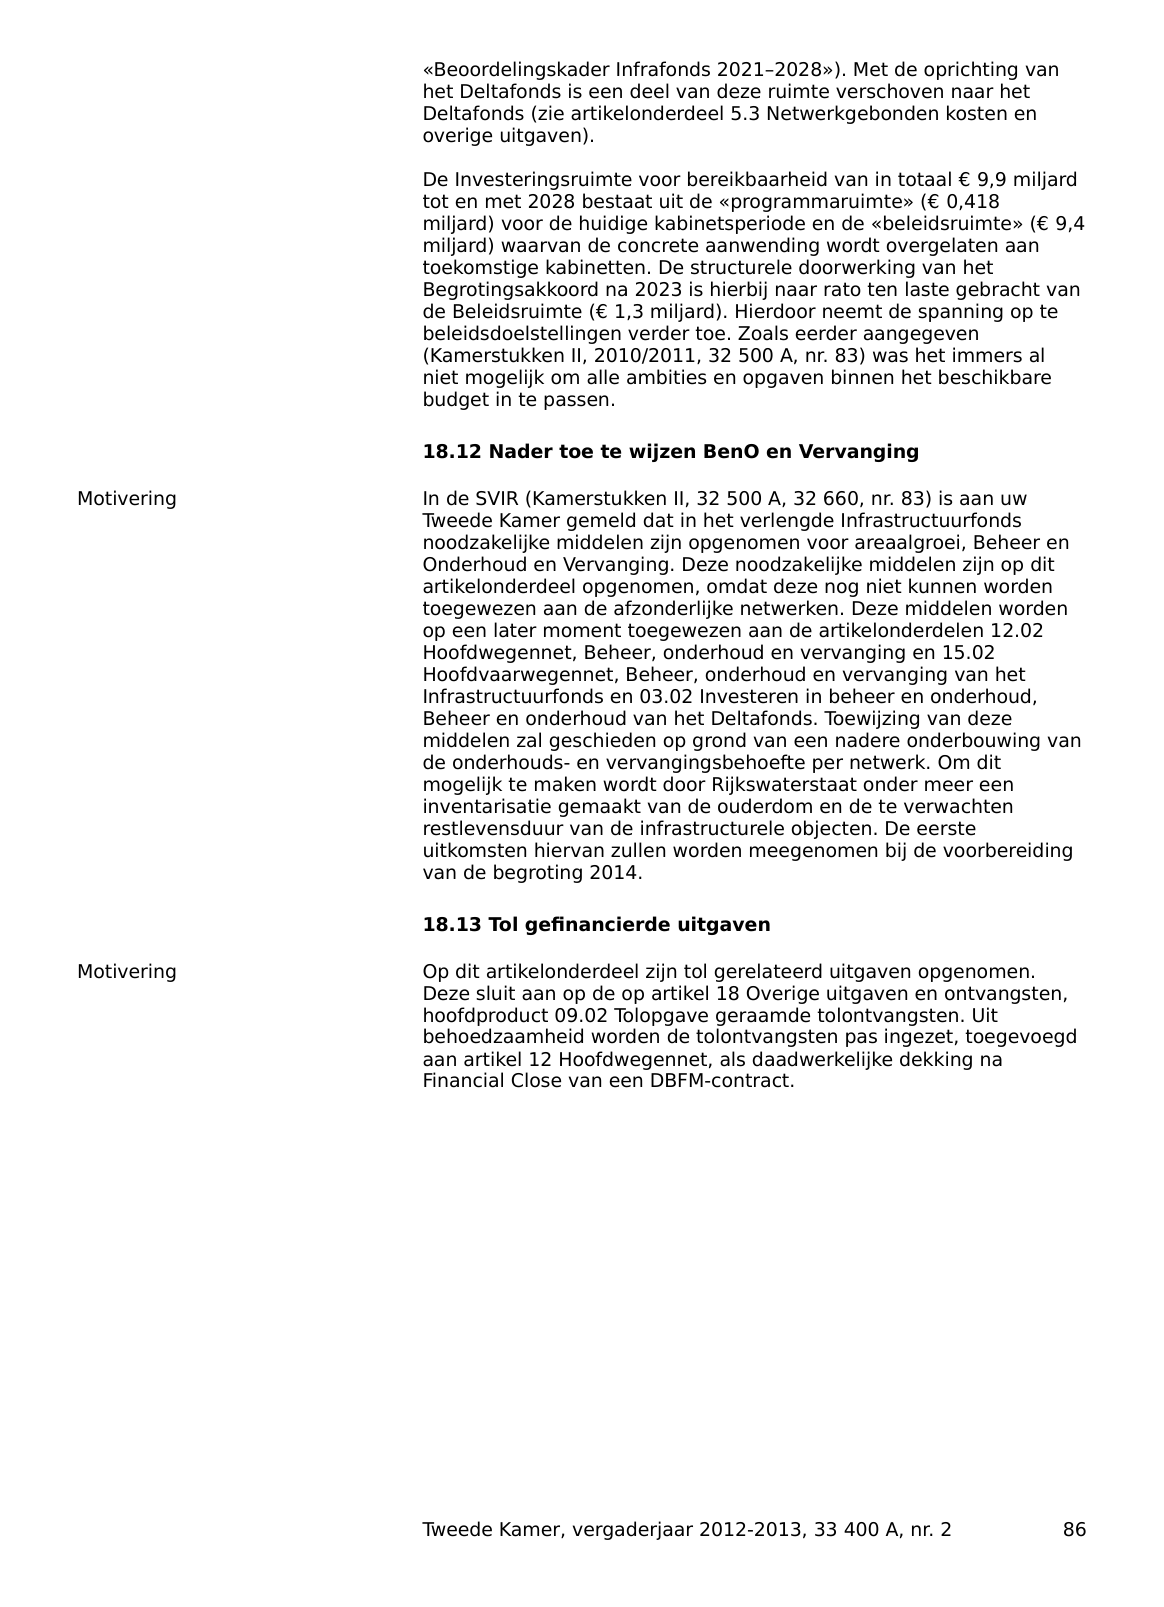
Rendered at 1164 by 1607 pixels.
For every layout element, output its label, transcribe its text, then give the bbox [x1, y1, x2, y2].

text Motivering [77, 961, 399, 982]
text Op dit artikelonderdeel zijn tol gerelateerd uitgaven opgenomen. Deze sluit aan op de op artikel 18 Overige uitgaven en ontvangsten, hoofdproduct 09.02 Tolopgave geraamde tolontvangsten. Uit behoedzaamheid worden de tolontvangsten pas ingezet, toegevoegd aan artikel 12 Hoofdwegennet, als daadwerkelijke dekking na Financial Close van een DBFM-contract. [422, 961, 1087, 1092]
text In de SVIR (Kamerstukken II, 32 500 A, 32 660, nr. 83) is aan uw Tweede Kamer gemeld dat in het verlengde Infrastructuurfonds noodzakelijke middelen zijn opgenomen voor areaalgroei, Beheer en Onderhoud en Vervanging. Deze noodzakelijke middelen zijn op dit artikelonderdeel opgenomen, omdat deze nog niet kunnen worden toegewezen aan de afzonderlijke netwerken. Deze middelen worden op een later moment toegewezen aan de artikelonderdelen 12.02 Hoofdwegennet, Beheer, onderhoud en vervanging en 15.02 Hoofdvaarwegennet, Beheer, onderhoud en vervanging van het Infrastructuurfonds en 03.02 Investeren in beheer en onderhoud, Beheer en onderhoud van het Deltafonds. Toewijzing van deze middelen zal geschieden op grond van een nadere onderbouwing van de onderhouds- en vervangingsbehoefte per netwerk. Om dit mogelijk te maken wordt door Rijkswaterstaat onder meer een inventarisatie gemaakt van de ouderdom en de te verwachten restlevensduur van de infrastructurele objecten. De eerste uitkomsten hiervan zullen worden meegenomen bij de voorbereiding van de begroting 2014. [422, 488, 1087, 883]
text «Beoordelingskader Infrafonds 2021–2028»). Met de oprichting van het Deltafonds is een deel van deze ruimte verschoven naar het Deltafonds (zie artikelonderdeel 5.3 Netwerkgebonden kosten en overige uitgaven). [422, 59, 1087, 147]
subtitle 18.13 Tol gefinancierde uitgaven [422, 913, 1087, 936]
text Motivering [77, 488, 399, 510]
subtitle 18.12 Nader toe te wijzen BenO en Vervanging [422, 441, 1087, 463]
text De Investeringsruimte voor bereikbaarheid van in totaal € 9,9 miljard tot en met 2028 bestaat uit de «programmaruimte» (€ 0,418 miljard) voor de huidige kabinetsperiode en de «beleidsruimte» (€ 9,4 miljard) waarvan de concrete aanwending wordt overgelaten aan toekomstige kabinetten. De structurele doorwerking van het Begrotingsakkoord na 2023 is hierbij naar rato ten laste gebracht van de Beleidsruimte (€ 1,3 miljard). Hierdoor neemt de spanning op te beleidsdoelstellingen verder toe. Zoals eerder aangegeven (Kamerstukken II, 2010/2011, 32 500 A, nr. 83) was het immers al niet mogelijk om alle ambities en opgaven binnen het beschikbare budget in te passen. [422, 169, 1087, 411]
